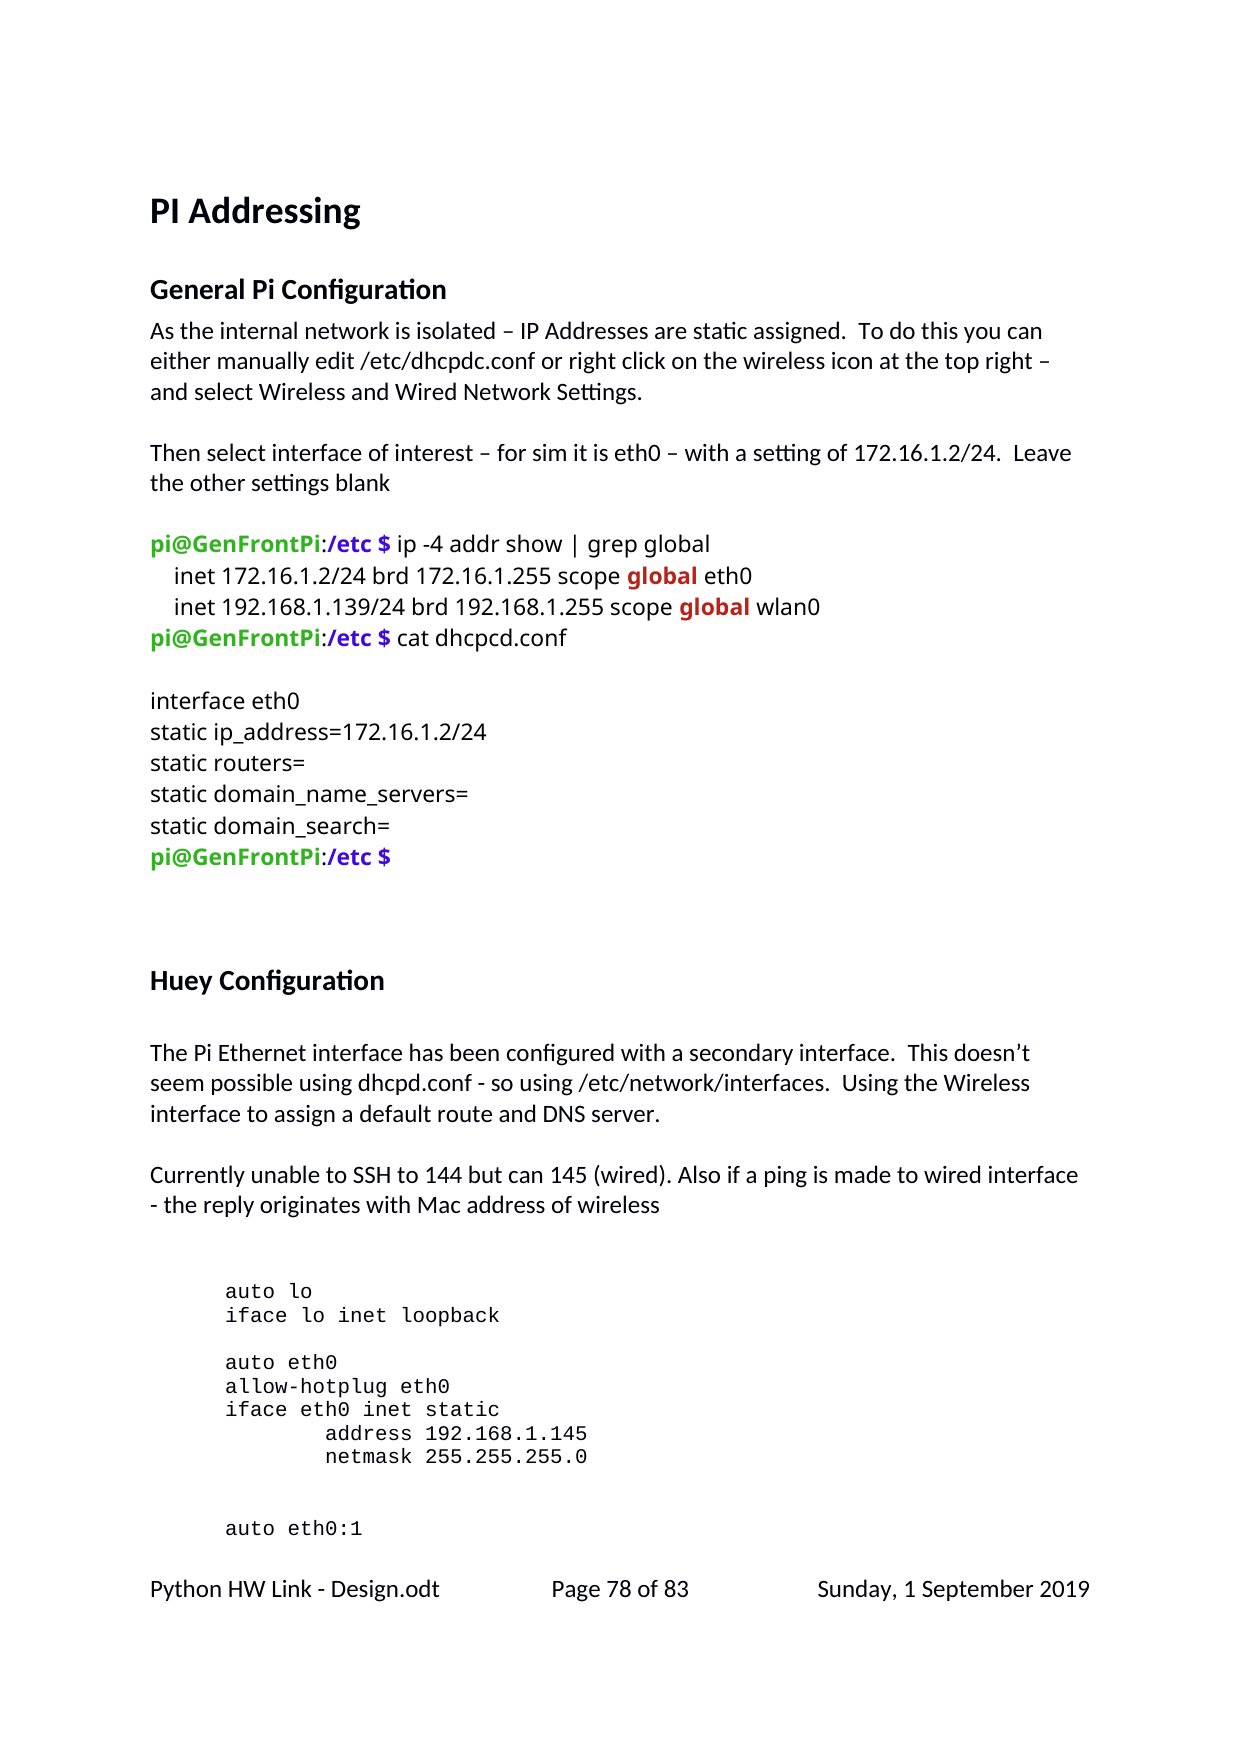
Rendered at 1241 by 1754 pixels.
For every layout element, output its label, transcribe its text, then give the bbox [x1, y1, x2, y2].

text pi@GenFrontPi:/etc $ ip -4 addr show | grep global [150, 528, 1090, 560]
text Then select interface of interest – for sim it is eth0 – with a setting of 172.16.1.2/24. Leave the other settings blank [150, 437, 1090, 498]
text The Pi Ethernet interface has been configured with a secondary interface. This doesn’t seem possible using dhcpd.conf - so using /etc/network/interfaces. Using the Wireless interface to assign a default route and DNS server. [150, 1037, 1090, 1128]
text inet 192.168.1.139/24 brd 192.168.1.255 scope global wlan0 [150, 591, 1090, 622]
text pi@GenFrontPi:/etc $ [150, 841, 1090, 872]
text Currently unable to SSH to 144 but can 145 (wired). Also if a ping is made to wired interface - the reply originates with Mac address of wireless [150, 1159, 1090, 1220]
subtitle Huey Configuration [150, 962, 1090, 998]
text static domain_search= [150, 810, 1090, 841]
text inet 172.16.1.2/24 brd 172.16.1.255 scope global eth0 [150, 560, 1090, 591]
text interface eth0 [150, 685, 1090, 716]
text static ip_address=172.16.1.2/24 [150, 716, 1090, 747]
text auto lo iface lo inet loopback auto eth0 allow-hotplug eth0 iface eth0 inet static address 192.168.1.145 netmask 255.255.255.0 auto eth0:1 [225, 1251, 1090, 1541]
text As the internal network is isolated – IP Addresses are static assigned. To do this you can either manually edit /etc/dhcpdc.conf or right click on the wireless icon at the top right – and select Wireless and Wired Network Settings. [150, 315, 1090, 406]
subtitle General Pi Configuration [150, 271, 1090, 306]
text pi@GenFrontPi:/etc $ cat dhcpcd.conf [150, 622, 1090, 653]
subtitle PI Addressing [150, 187, 1090, 233]
text static routers= [150, 747, 1090, 778]
text static domain_name_servers= [150, 778, 1090, 810]
